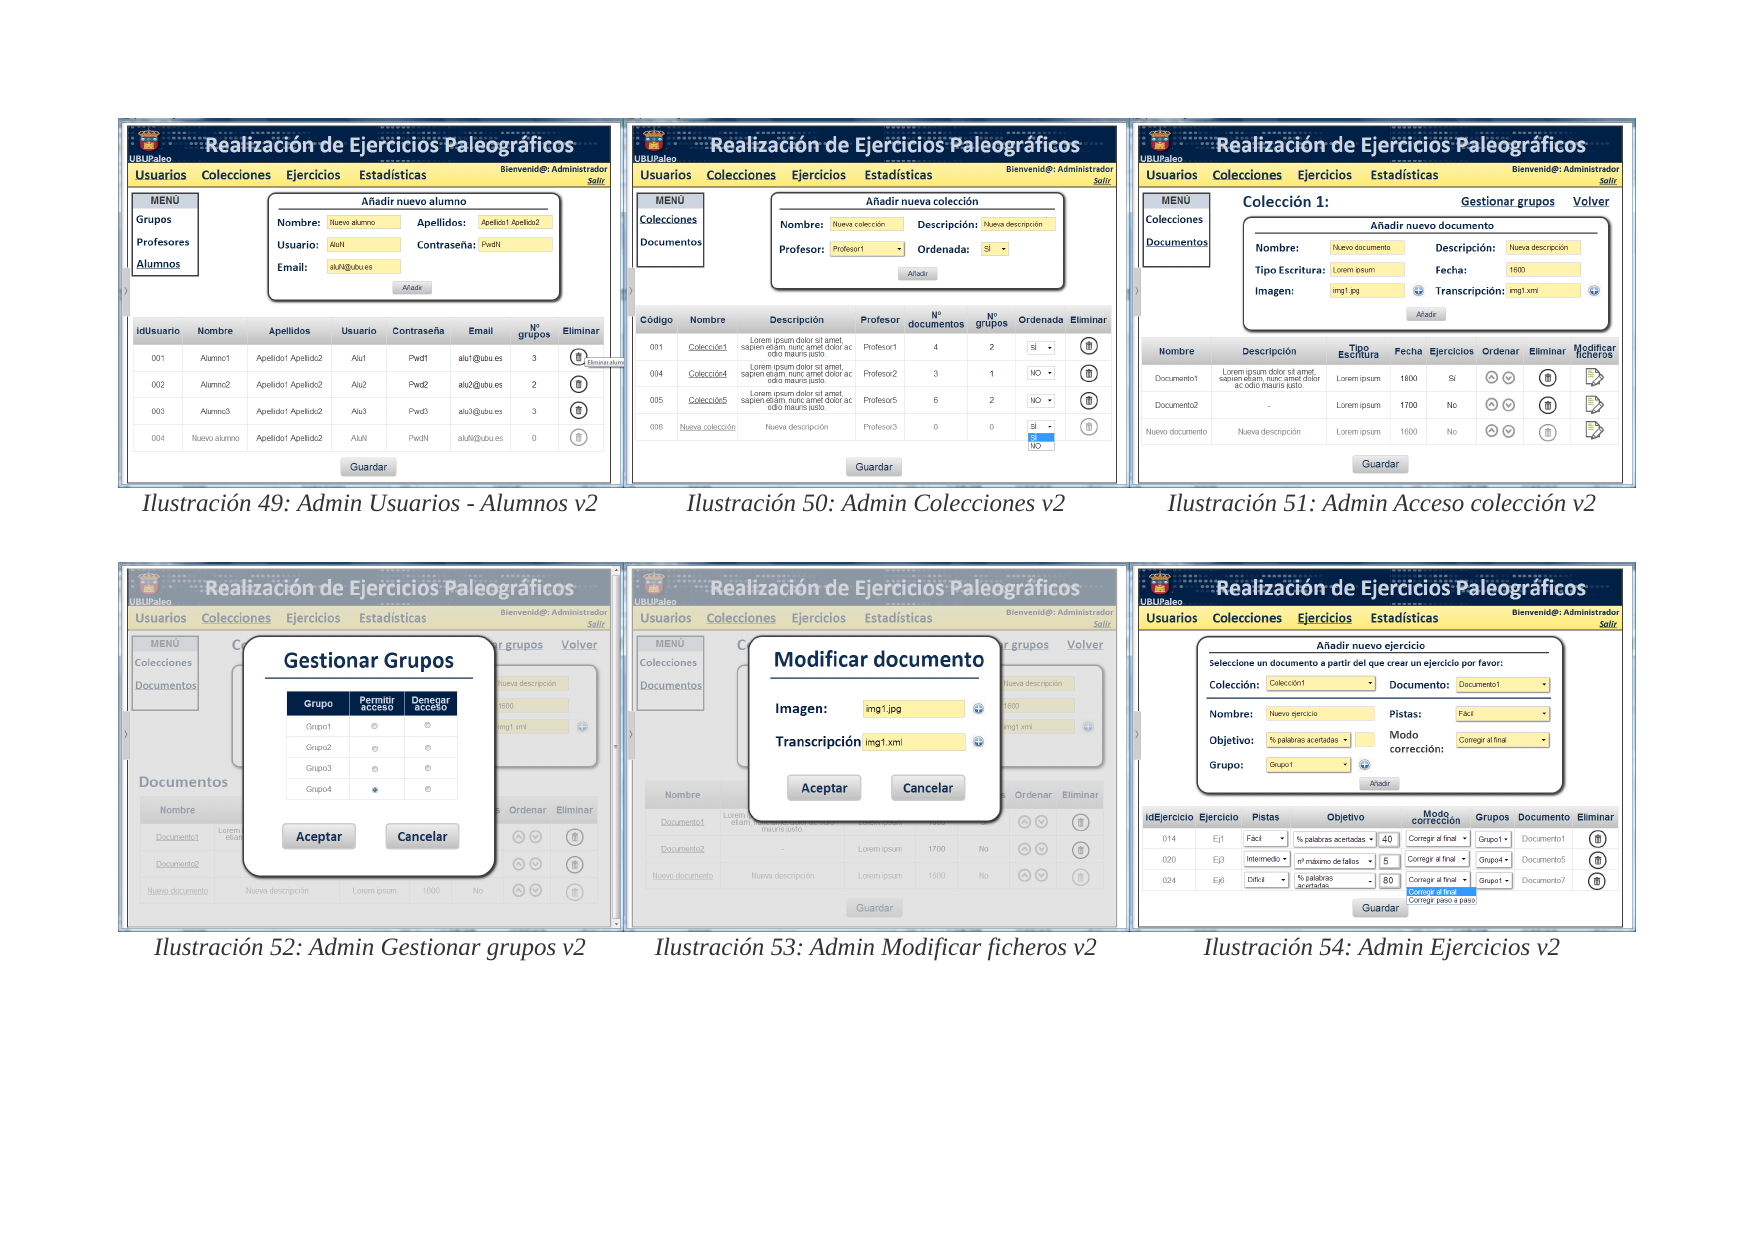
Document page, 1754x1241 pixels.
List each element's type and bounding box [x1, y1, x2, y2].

table_cell [624, 932, 1130, 1006]
table_header [118, 488, 624, 562]
table_header [624, 488, 1130, 562]
table_cell [118, 932, 624, 1006]
table_header [1130, 488, 1636, 562]
table_cell [1130, 932, 1636, 1006]
picture [118, 118, 1636, 488]
picture [118, 562, 1636, 932]
